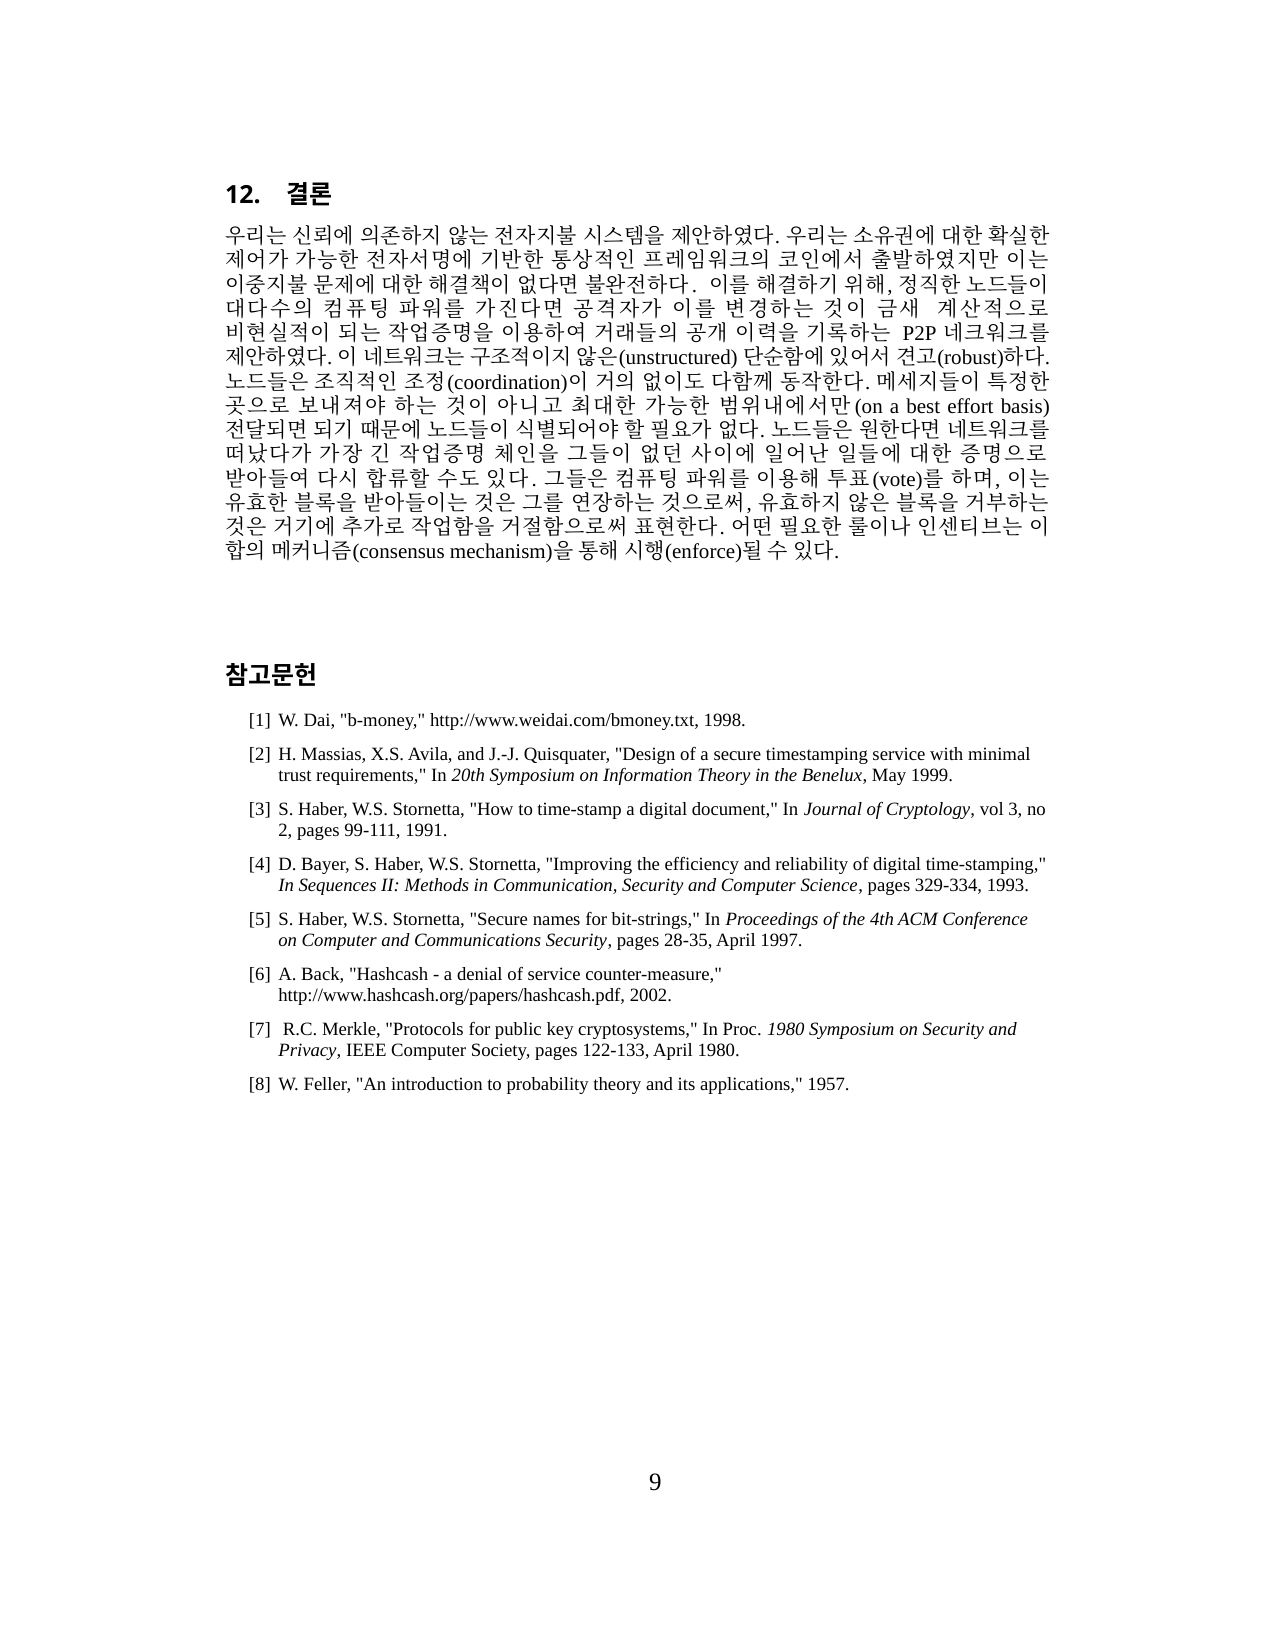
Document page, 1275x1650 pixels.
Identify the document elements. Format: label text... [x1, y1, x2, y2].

list W. Feller, "An introduction to probability theory and its applications," 1957. [249, 1072, 1050, 1094]
subtitle 12. 결론 [225, 177, 1050, 211]
list A. Back, "Hashcash - a denial of service counter-measure," http://www.hashcash.org/papers/hashcash.pdf, 2002. [249, 962, 1050, 1006]
text 우리는 신뢰에 의존하지 않는 전자지불 시스템을 제안하였다. 우리는 소유권에 대한 확실한 제어가 가능한 전자서명에 기반한 통상적인 프레임워크의 코인에서 출발하였지만 이는 이중지불 문제에 대한 해결책이 없다면 불완전하다. 이를 해결하기 위해, 정직한 노드들이 대다수의 컴퓨팅 파워를 가진다면 공격자가 이를 변경하는 것이 금새 계산적으로 비현실적이 되는 작업증명을 이용하여 거래들의 공개 이력을 기록하는 P2P 네크워크를 제안하였다. 이 네트워크는 구조적이지 않은(unstructured) 단순함에 있어서 견고(robust)하다. 노드들은 조직적인 조정(coordination)이 거의 없이도 다함께 동작한다. 메세지들이 특정한 곳으로 보내져야 하는 것이 아니고 최대한 가능한 범위내에서만(on a best effort basis) 전달되면 되기 때문에 노드들이 식별되어야 할 필요가 없다. 노드들은 원한다면 네트워크를 떠났다가 가장 긴 작업증명 체인을 그들이 없던 사이에 일어난 일들에 대한 증명으로 받아들여 다시 합류할 수도 있다. 그들은 컴퓨팅 파워를 이용해 투표(vote)를 하며, 이는 유효한 블록을 받아들이는 것은 그를 연장하는 것으로써, 유효하지 않은 블록을 거부하는 것은 거기에 추가로 작업함을 거절함으로써 표현한다. 어떤 필요한 룰이나 인센티브는 이 합의 메커니즘(consensus mechanism)을 통해 시행(enforce)될 수 있다. [225, 224, 1050, 563]
list R.C. Merkle, "Protocols for public key cryptosystems," In Proc. 1980 Symposium on Security and Privacy, IEEE Computer Society, pages 122-133, April 1980. [249, 1017, 1050, 1061]
subtitle 참고문헌 [225, 661, 1050, 691]
list S. Haber, W.S. Stornetta, "Secure names for bit-strings," In Proceedings of the 4th ACM Conference on Computer and Communications Security, pages 28-35, April 1997. [249, 907, 1050, 951]
list W. Dai, "b-money," http://www.weidai.com/bmoney.txt, 1998. [249, 709, 1050, 731]
list S. Haber, W.S. Stornetta, "How to time-stamp a digital document," In Journal of Cryptology, vol 3, no 2, pages 99-111, 1991. [249, 797, 1050, 841]
list H. Massias, X.S. Avila, and J.-J. Quisquater, "Design of a secure timestamping service with minimal trust requirements," In 20th Symposium on Information Theory in the Benelux, May 1999. [249, 742, 1050, 786]
list D. Bayer, S. Haber, W.S. Stornetta, "Improving the efficiency and reliability of digital time-stamping," In Sequences II: Methods in Communication, Security and Computer Science, pages 329-334, 1993. [249, 852, 1050, 896]
